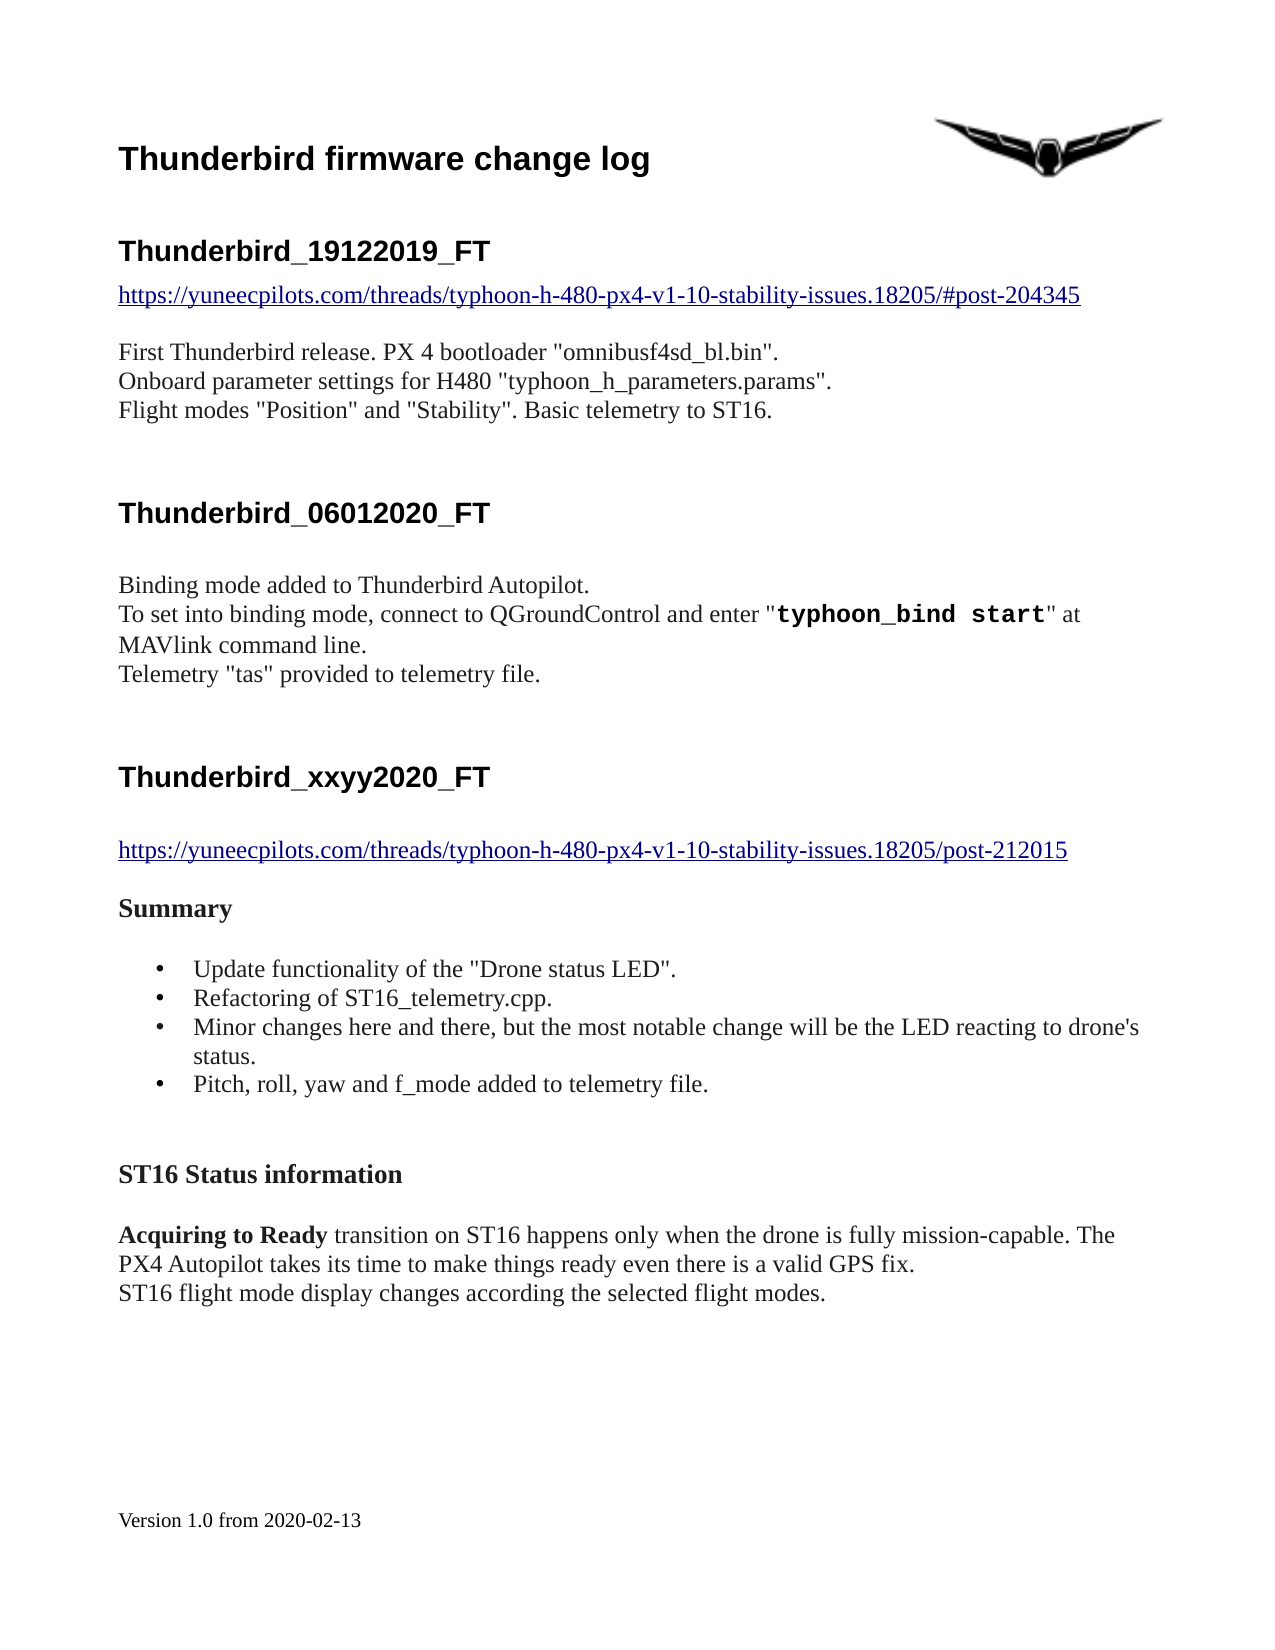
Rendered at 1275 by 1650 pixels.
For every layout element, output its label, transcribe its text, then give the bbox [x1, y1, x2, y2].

text To set into binding mode, connect to QGroundControl and enter "typhoon_bind start" at MAVlink command line. [118, 599, 1157, 659]
list Pitch, roll, yaw and f_mode added to telemetry file. [156, 1069, 1157, 1127]
subtitle Thunderbird_06012020_FT [118, 496, 1157, 529]
text Flight modes "Position" and "Stability". Basic telemetry to ST16. [118, 395, 1157, 423]
text https://yuneecpilots.com/threads/typhoon-h-480-px4-v1-10-stability-issues.18205/post-212015 [118, 835, 1157, 863]
subtitle Thunderbird_19122019_FT [118, 233, 1157, 267]
subtitle Thunderbird firmware change log [118, 139, 931, 178]
text ST16 Status information [118, 1158, 1157, 1189]
text First Thunderbird release. PX 4 bootloader "omnibusf4sd_bl.bin". [118, 337, 1157, 366]
text Summary [118, 892, 1157, 923]
list Update functionality of the "Drone status LED". [156, 954, 1157, 983]
picture [931, 115, 1166, 182]
text Acquiring to Ready transition on ST16 happens only when the drone is fully mission-capable. The PX4 Autopilot takes its time to make things ready even there is a valid GPS fix. [118, 1220, 1157, 1278]
list Minor changes here and there, but the most notable change will be the LED reacting to drone's status. [156, 1012, 1157, 1069]
list Refactoring of ST16_telemetry.cpp. [156, 983, 1157, 1012]
text Binding mode added to Thunderbird Autopilot. [118, 571, 1157, 599]
text Onboard parameter settings for H480 "typhoon_h_parameters.params". [118, 366, 1157, 395]
text ST16 flight mode display changes according the selected flight modes. [118, 1278, 1157, 1307]
subtitle Thunderbird_xxyy2020_FT [118, 760, 1157, 793]
text https://yuneecpilots.com/threads/typhoon-h-480-px4-v1-10-stability-issues.18205/#post-204345 [118, 280, 1157, 308]
text Telemetry "tas" provided to telemetry file. [118, 659, 1157, 688]
